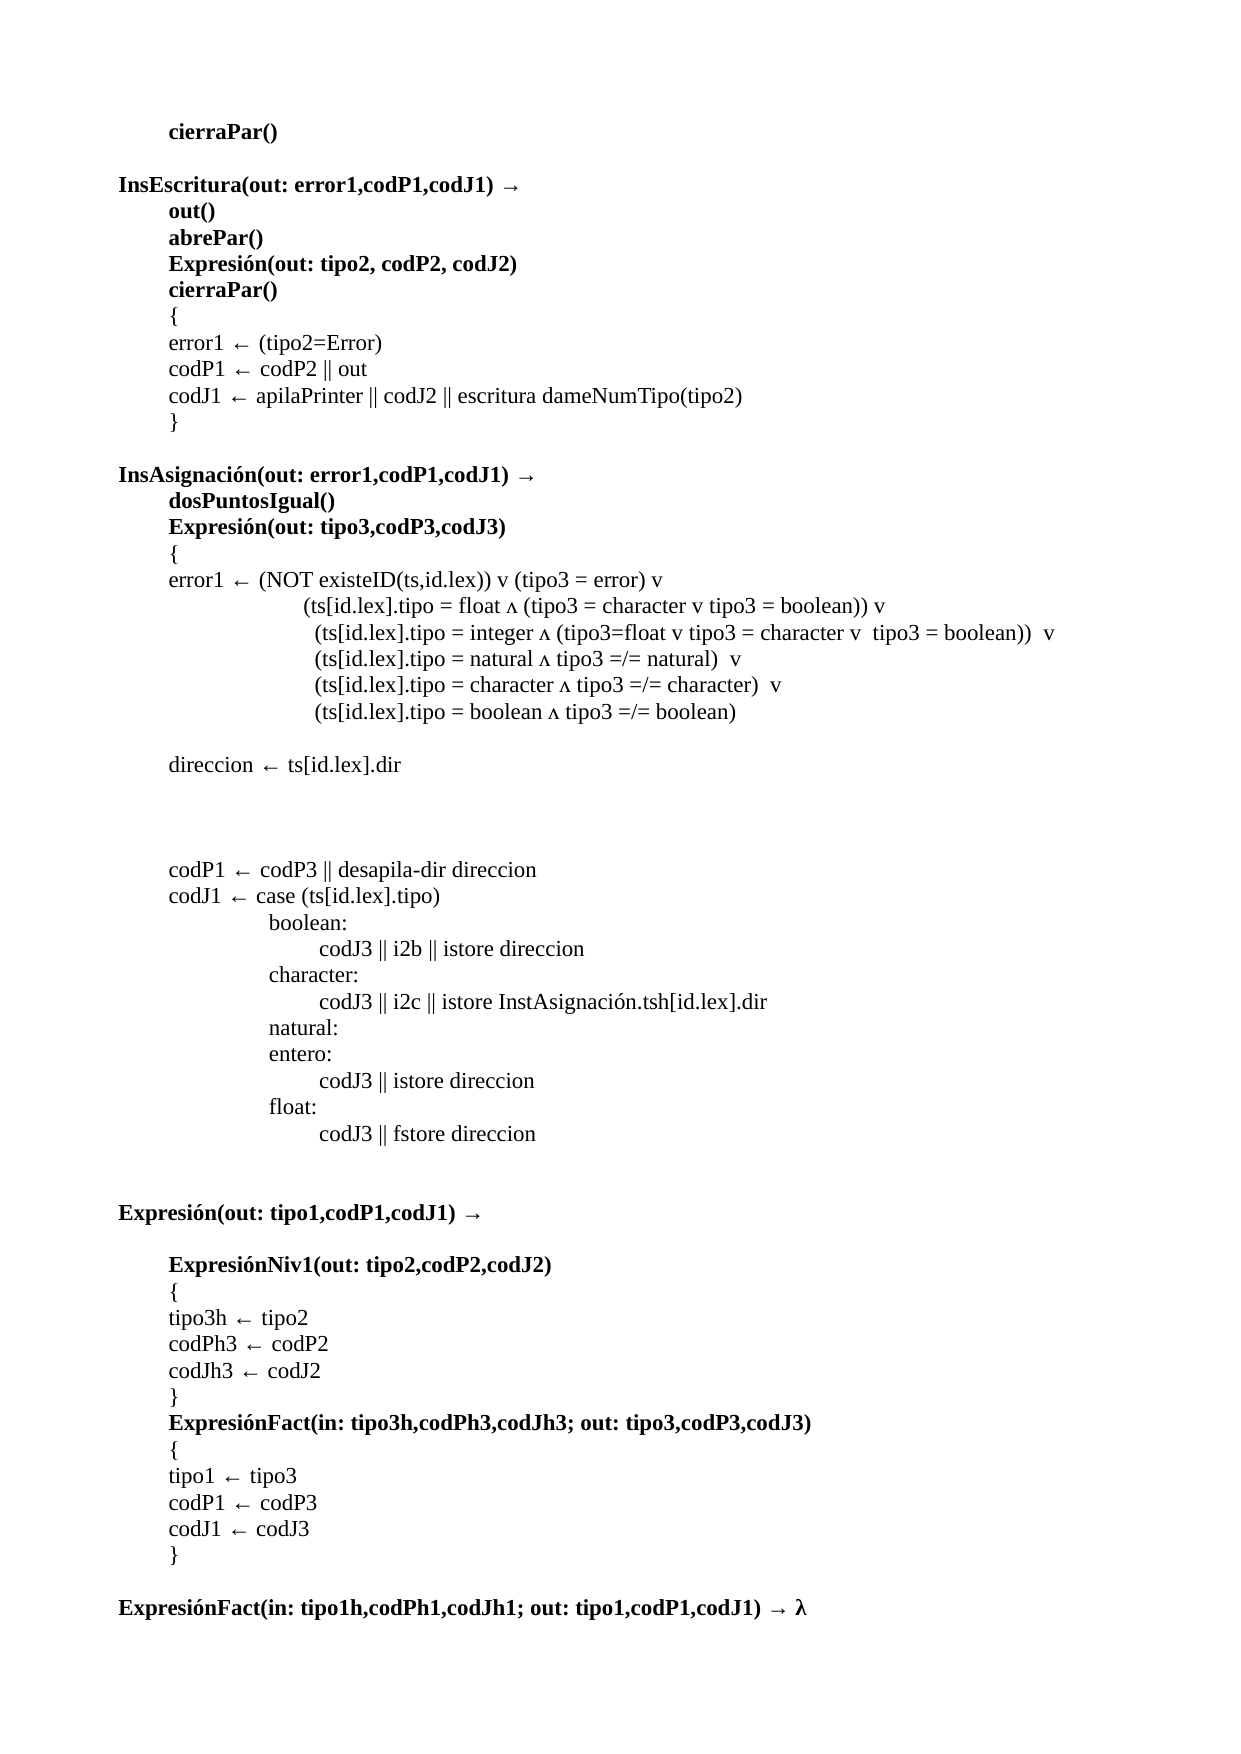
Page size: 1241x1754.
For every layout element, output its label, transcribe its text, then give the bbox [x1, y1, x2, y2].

text InsAsignación(out: error1,codP1,codJ1) → [118, 461, 1122, 487]
text codJ1 ← codJ3 [118, 1515, 1122, 1541]
text (ts[id.lex].tipo = integer ᴧ (tipo3=float v tipo3 = character v tipo3 = boolean)) v [118, 619, 1122, 645]
text direccion ← ts[id.lex].dir [118, 751, 1122, 777]
text (ts[id.lex].tipo = natural ᴧ tipo3 =/= natural) v [118, 645, 1122, 672]
text natural: [118, 1014, 1122, 1041]
text Expresión(out: tipo1,codP1,codJ1) → [118, 1199, 1122, 1225]
text codJ3 || fstore direccion [118, 1119, 1122, 1146]
text codJh3 ← codJ2 [118, 1357, 1122, 1383]
text } [118, 1541, 1122, 1568]
text entero: [118, 1041, 1122, 1067]
text codJ3 || i2b || istore direccion [118, 935, 1122, 961]
text cierraPar() [118, 276, 1122, 303]
text codJ1 ← apilaPrinter || codJ2 || escritura dameNumTipo(tipo2) [118, 382, 1122, 408]
text Expresión(out: tipo2, codP2, codJ2) [118, 250, 1122, 276]
text (ts[id.lex].tipo = boolean ᴧ tipo3 =/= boolean) [118, 698, 1122, 724]
text codJ3 || istore direccion [118, 1067, 1122, 1093]
text cierraPar() [118, 118, 1122, 144]
text codP1 ← codP3 || desapila-dir direccion [118, 856, 1122, 882]
text InsEscritura(out: error1,codP1,codJ1) → [118, 171, 1122, 197]
text { [118, 303, 1122, 329]
text Expresión(out: tipo3,codP3,codJ3) [118, 513, 1122, 540]
text ExpresiónFact(in: tipo3h,codPh3,codJh3; out: tipo3,codP3,codJ3) [118, 1409, 1122, 1436]
text ExpresiónFact(in: tipo1h,codPh1,codJh1; out: tipo1,codP1,codJ1) → λ [118, 1594, 1122, 1620]
text error1 ← (NOT existeID(ts,id.lex)) v (tipo3 = error) v [118, 566, 1122, 592]
text tipo1 ← tipo3 [118, 1462, 1122, 1488]
text error1 ← (tipo2=Error) [118, 329, 1122, 355]
text { [118, 1278, 1122, 1304]
text character: [118, 961, 1122, 988]
text ExpresiónNiv1(out: tipo2,codP2,codJ2) [118, 1251, 1122, 1278]
text boolean: [118, 909, 1122, 935]
text (ts[id.lex].tipo = float ᴧ (tipo3 = character v tipo3 = boolean)) v [118, 592, 1122, 619]
text (ts[id.lex].tipo = character ᴧ tipo3 =/= character) v [118, 672, 1122, 698]
text float: [118, 1093, 1122, 1119]
text } [118, 1383, 1122, 1409]
text codP1 ← codP3 [118, 1488, 1122, 1515]
text } [118, 408, 1122, 434]
text abrePar() [118, 223, 1122, 250]
text out() [118, 197, 1122, 223]
text codJ1 ← case (ts[id.lex].tipo) [118, 882, 1122, 909]
text { [118, 540, 1122, 566]
text dosPuntosIgual() [118, 487, 1122, 513]
text codPh3 ← codP2 [118, 1330, 1122, 1357]
text { [118, 1436, 1122, 1462]
text tipo3h ← tipo2 [118, 1304, 1122, 1330]
text codJ3 || i2c || istore InstAsignación.tsh[id.lex].dir [118, 988, 1122, 1014]
text codP1 ← codP2 || out [118, 355, 1122, 382]
